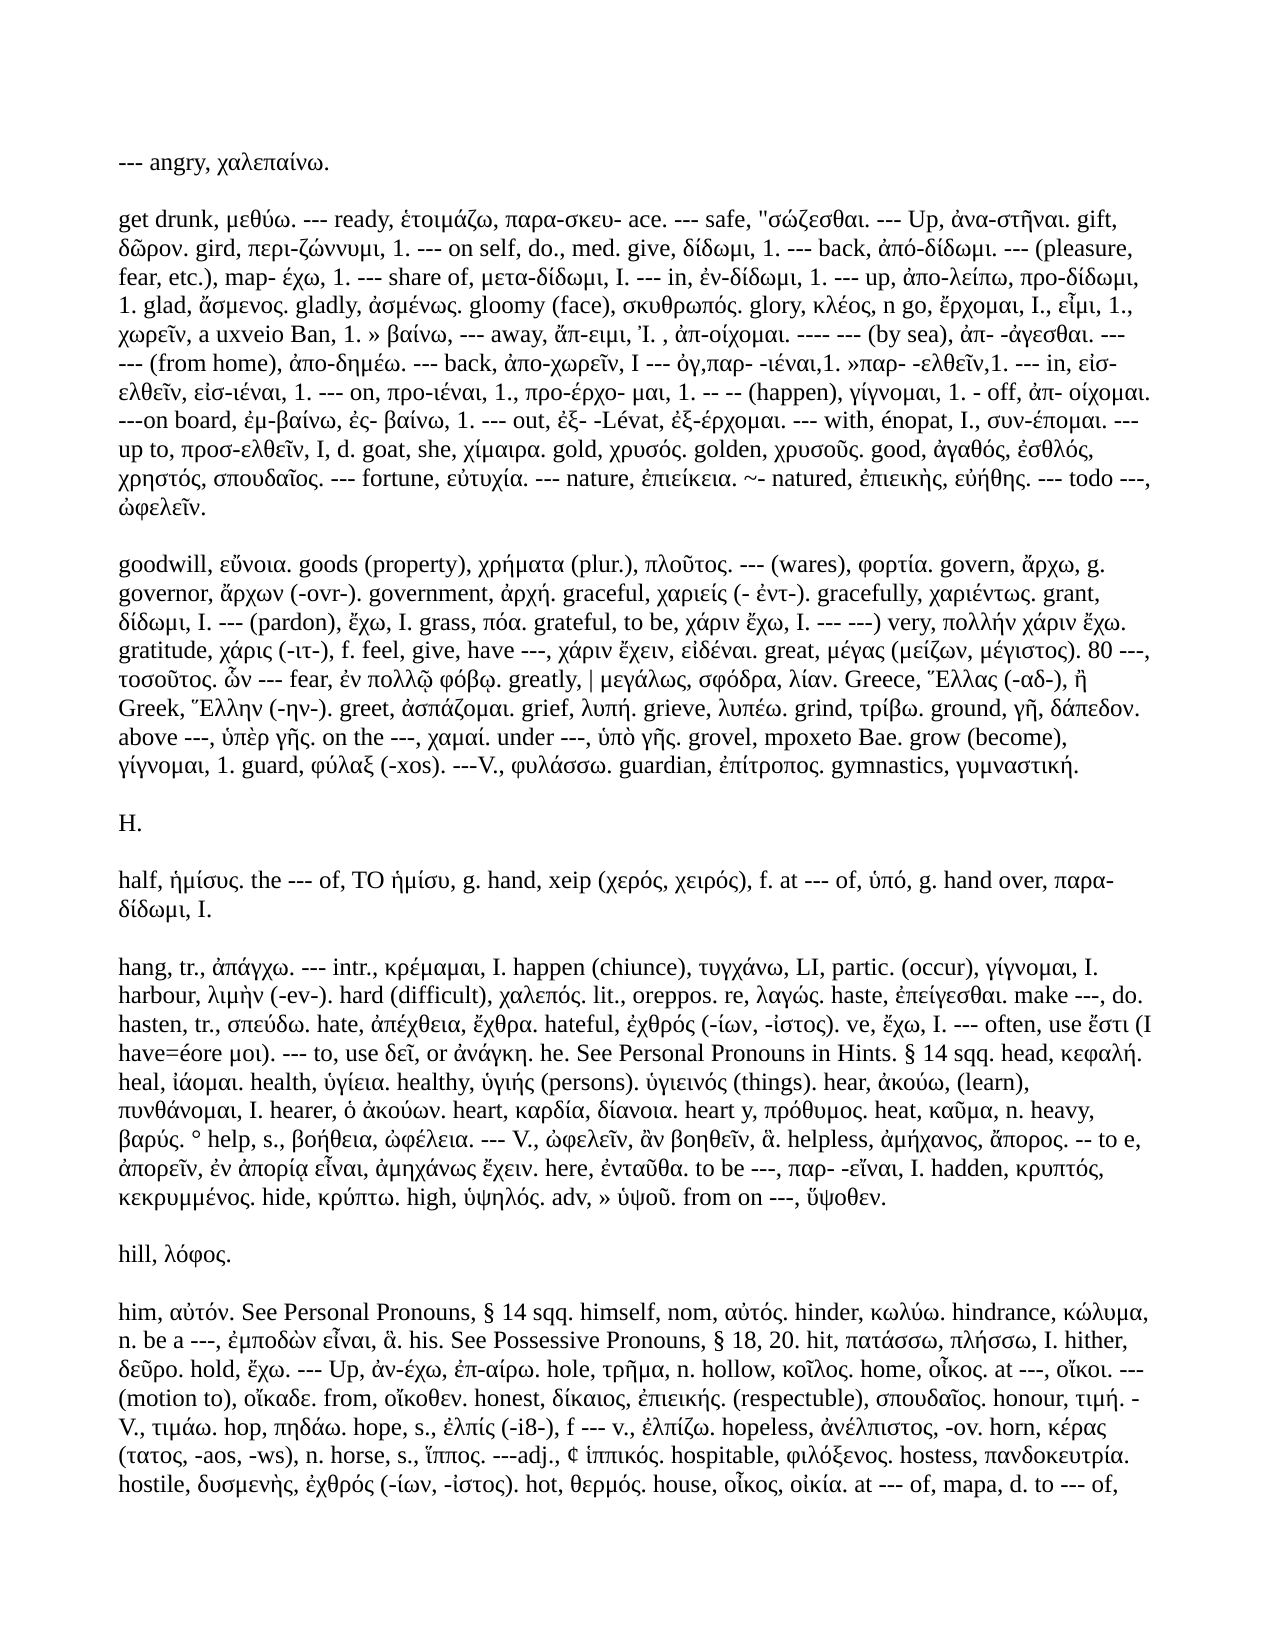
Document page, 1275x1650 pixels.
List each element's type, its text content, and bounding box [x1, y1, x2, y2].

text get drunk, μεθύω. --- ready, ἑτοιμάζω, παρα-σκευ- ace. --- safe, "σώζεσθαι. --- Up, ἀνα-στῆναι. gift, δῶρον. gird, περι-ζώννυμι, 1. --- on self, do., med. give, δίδωμι, 1. --- back, ἀπό-δίδωμι. --- (pleasure, fear, etc.), map- έχω, 1. --- share of, μετα-δίδωμι, I. --- in, ἐν-δίδωμι, 1. --- up, ἀπο-λείπω, προ-δίδωμι, 1. glad, ἄσμενος. gladly, ἀσμένως. gloomy (face), σκυθρωπός. glory, κλέος, n go, ἔρχομαι, I., εἶμι, 1., χωρεῖν, a uxveio Ban, 1. » βαίνω, --- away, ἄπ-ειμι, Ἰ. , ἀπ-οίχομαι. ---- --- (by sea), ἀπ- -ἀγεσθαι. --- --- (from home), ἀπο-δημέω. --- back, ἀπο-χωρεῖν, I --- ὀγ,παρ- -ιέναι,1. »παρ- -ελθεῖν,1. --- in, εἰσ-ελθεῖν, εἰσ-ιέναι, 1. --- on, προ-ιέναι, 1., προ-έρχο- μαι, 1. -- -- (happen), γίγνομαι, 1. - off, ἀπ- οίχομαι. ---on board, ἐμ-βαίνω, ἐς- βαίνω, 1. --- out, ἐξ- -Lévat, ἐξ-έρχομαι. --- with, énopat, I., συν-έπομαι. --- up to, προσ-ελθεῖν, I, d. goat, she, χίμαιρα. gold, χρυσός. golden, χρυσοῦς. good, ἀγαθός, ἐσθλός, χρηστός, σπουδαῖος. --- fortune, εὐτυχία. --- nature, ἐπιείκεια. ~- natured, ἐπιεικὴς, εὐήθης. --- todo ---, ὠφελεῖν. [118, 204, 1157, 521]
text hill, λόφος. [118, 1239, 1157, 1268]
text him, αὐτόν. See Personal Pronouns, § 14 sqq. himself, nom, αὐτός. hinder, κωλύω. hindrance, κώλυμα, n. be a ---, ἐμποδὼν εἶναι, ἃ. his. See Possessive Pronouns, § 18, 20. hit, πατάσσω, πλήσσω, I. hither, δεῦρο. hold, ἔχω. --- Up, ἀν-έχω, ἐπ-αίρω. hole, τρῆμα, n. hollow, κοῖλος. home, οἶκος. at ---, οἴκοι. --- (motion to), οἴκαδε. from, οἴκοθεν. honest, δίκαιος, ἐπιεικής. (respectuble), σπουδαῖος. honour, τιμή. - V., τιμάω. hop, πηδάω. hope, s., ἐλπίς (-i8-), f --- v., ἐλπίζω. hopeless, ἀνέλπιστος, -ov. horn, κέρας (τατος, -aos, -ws), n. horse, s., ἵππος. ---adj., ¢ ἱππικός. hospitable, φιλόξενος. hostess, πανδοκευτρία. hostile, δυσμενὴς, ἐχθρός (-ίων, -ἰστος). hot, θερμός. house, οἶκος, οἰκία. at --- of, mapa, d. to --- of, [118, 1297, 1157, 1498]
text goodwill, εὔνοια. goods (property), χρήματα (plur.), πλοῦτος. --- (wares), φορτία. govern, ἄρχω, g. governor, ἄρχων (-ovr-). government, ἀρχή. graceful, χαριείς (- ἐντ-). gracefully, χαριέντως. grant, δίδωμι, I. --- (pardon), ἔχω, I. grass, πόα. grateful, to be, χάριν ἔχω, I. --- ---) very, πολλήν χάριν ἔχω. gratitude, χάρις (-ιτ-), f. feel, give, have ---, χάριν ἔχειν, εἰδέναι. great, μέγας (μείζων, μέγιστος). 80 ---, τοσοῦτος. ὧν --- fear, ἐν πολλῷ φόβῳ. greatly, | μεγάλως, σφόδρα, λίαν. Greece, Ἕλλας (-αδ-), ἢ Greek, Ἕλλην (-ην-). greet, ἀσπάζομαι. grief, λυπή. grieve, λυπέω. grind, τρίβω. ground, γῆ, δάπεδον. above ---, ὑπὲρ γῆς. on the ---, χαμαί. under ---, ὑπὸ γῆς. grovel, mpoxeto Bae. grow (become), γίγνομαι, 1. guard, φύλαξ (-xos). ---V., φυλάσσω. guardian, ἐπίτροπος. gymnastics, γυμναστική. [118, 549, 1157, 779]
text half, ἡμίσυς. the --- of, TO ἡμίσυ, g. hand, xeip (χερός, χειρός), f. at --- of, ὑπό, g. hand over, παρα-δίδωμι, I. [118, 866, 1157, 923]
text --- angry, χαλεπαίνω. [118, 147, 1157, 176]
text hang, tr., ἀπάγχω. --- intr., κρέμαμαι, I. happen (chiunce), τυγχάνω, LI, partic. (occur), γίγνομαι, I. harbour, λιμὴν (-ev-). hard (difficult), χαλεπός. lit., oreppos. re, λαγώς. haste, ἐπείγεσθαι. make ---, do. hasten, tr., σπεύδω. hate, ἀπέχθεια, ἔχθρα. hateful, ἐχθρός (-ίων, -ἰστος). ve, ἔχω, I. --- often, use ἔστι (I have=éore μοι). --- to, use δεῖ, or ἀνάγκη. he. See Personal Pronouns in Hints. § 14 sqq. head, κεφαλή. heal, ἰάομαι. health, ὑγίεια. healthy, ὑγιής (persons). ὑγιεινός (things). hear, ἀκούω, (learn), πυνθάνομαι, I. hearer, ὁ ἀκούων. heart, καρδία, δίανοια. heart y, πρόθυμος. heat, καῦμα, n. heavy, βαρύς. ° help, s., βοήθεια, ὠφέλεια. --- V., ὠφελεῖν, ἂν βοηθεῖν, ἃ. helpless, ἀμήχανος, ἄπορος. -- to e, ἀπορεῖν, ἐν ἀπορίᾳ εἶναι, ἀμηχάνως ἔχειν. here, ἐνταῦθα. to be ---, παρ- -εἴναι, I. hadden, κρυπτός, κεκρυμμένος. hide, κρύπτω. high, ὑψηλός. adv, » ὑψοῦ. from on ---, ὕψοθεν. [118, 952, 1157, 1211]
text Η. [118, 808, 1157, 837]
